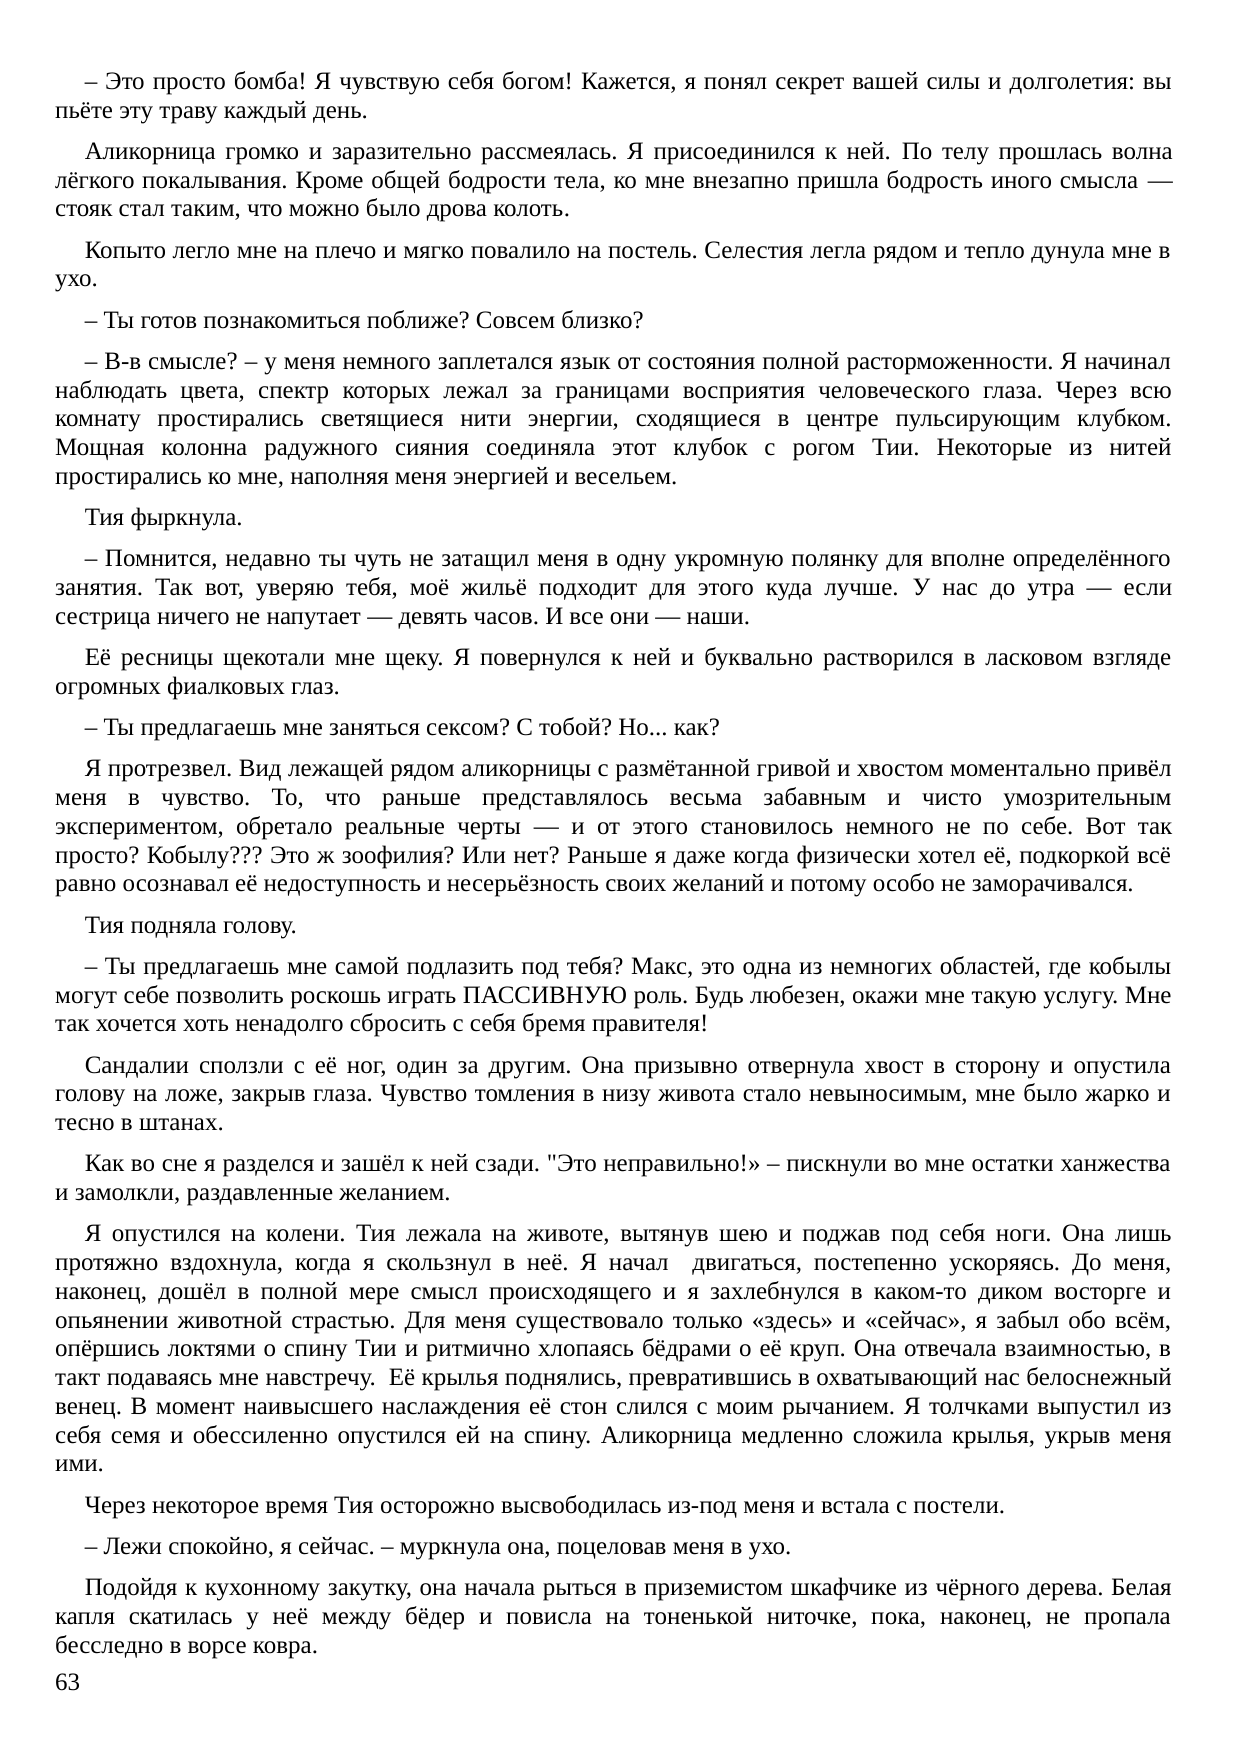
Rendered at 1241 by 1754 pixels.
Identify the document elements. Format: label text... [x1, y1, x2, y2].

text Я протрезвел. Вид лежащей рядом аликорницы с размётанной гривой и хвостом моментально привёл меня в чувство. То, что раньше представлялось весьма забавным и чисто умозрительным экспериментом, обретало реальные черты — и от этого становилось немного не по себе. Вот так просто? Кобылу??? Это ж зоофилия? Или нет? Раньше я даже когда физически хотел её, подкоркой всё равно осознавал её недоступность и несерьёзность своих желаний и потому особо не заморачивался. [55, 753, 1173, 897]
text Как во сне я разделся и зашёл к ней сзади. "Это неправильно!» – пискнули во мне остатки ханжества и замолкли, раздавленные желанием. [55, 1148, 1173, 1206]
text – В-в смысле? – у меня немного заплетался язык от состояния полной расторможенности. Я начинал наблюдать цвета, спектр которых лежал за границами восприятия человеческого глаза. Через всю комнату простирались светящиеся нити энергии, сходящиеся в центре пульсирующим клубком. Мощная колонна радужного сияния соединяла этот клубок с рогом Тии. Некоторые из нитей простирались ко мне, наполняя меня энергией и весельем. [55, 346, 1173, 490]
text – Ты предлагаешь мне самой подлазить под тебя? Макс, это одна из немногих областей, где кобылы могут себе позволить роскошь играть ПАССИВНУЮ роль. Будь любезен, окажи мне такую услугу. Мне так хочется хоть ненадолго сбросить с себя бремя правителя! [55, 951, 1173, 1037]
text Я опустился на колени. Тия лежала на животе, вытянув шею и поджав под себя ноги. Она лишь протяжно вздохнула, когда я скользнул в неё. Я начал двигаться, постепенно ускоряясь. До меня, наконец, дошёл в полной мере смысл происходящего и я захлебнулся в каком-то диком восторге и опьянении животной страстью. Для меня существовало только «здесь» и «сейчас», я забыл обо всём, опёршись локтями о спину Тии и ритмично хлопаясь бёдрами о её круп. Она отвечала взаимностью, в такт подаваясь мне навстречу. Её крылья поднялись, превратившись в охватывающий нас белоснежный венец. В момент наивысшего наслаждения её стон слился с моим рычанием. Я толчками выпустил из себя семя и обессиленно опустился ей на спину. Аликорница медленно сложила крылья, укрыв меня ими. [55, 1218, 1173, 1477]
text – Ты предлагаешь мне заняться сексом? С тобой? Но... как? [55, 712, 1173, 741]
text Тия фыркнула. [55, 502, 1173, 531]
text Аликорница громко и заразительно рассмеялась. Я присоединился к ней. По телу прошлась волна лёгкого покалывания. Кроме общей бодрости тела, ко мне внезапно пришла бодрость иного смысла — стояк стал таким, что можно было дрова колоть. [55, 136, 1173, 222]
text – Помнится, недавно ты чуть не затащил меня в одну укромную полянку для вполне определённого занятия. Так вот, уверяю тебя, моё жильё подходит для этого куда лучше. У нас до утра — если сестрица ничего не напутает — девять часов. И все они — наши. [55, 543, 1173, 630]
text Подойдя к кухонному закутку, она начала рыться в приземистом шкафчике из чёрного дерева. Белая капля скатилась у неё между бёдер и повисла на тоненькой ниточке, пока, наконец, не пропала бесследно в ворсе ковра. [55, 1572, 1173, 1658]
text Тия подняла голову. [55, 910, 1173, 938]
text Копыто легло мне на плечо и мягко повалило на постель. Селестия легла рядом и тепло дунула мне в ухо. [55, 235, 1173, 292]
text Через некоторое время Тия осторожно высвободилась из-под меня и встала с постели. [55, 1490, 1173, 1518]
text – Ты готов познакомиться поближе? Совсем близко? [55, 305, 1173, 333]
text – Лежи спокойно, я сейчас. – муркнула она, поцеловав меня в ухо. [55, 1531, 1173, 1560]
text – Это просто бомба! Я чувствую себя богом! Кажется, я понял секрет вашей силы и долголетия: вы пьёте эту траву каждый день. [55, 66, 1173, 123]
text Её ресницы щекотали мне щеку. Я повернулся к ней и буквально растворился в ласковом взгляде огромных фиалковых глаз. [55, 642, 1173, 700]
text Сандалии сползли с её ног, один за другим. Она призывно отвернула хвост в сторону и опустила голову на ложе, закрыв глаза. Чувство томления в низу живота стало невыносимым, мне было жарко и тесно в штанах. [55, 1050, 1173, 1136]
